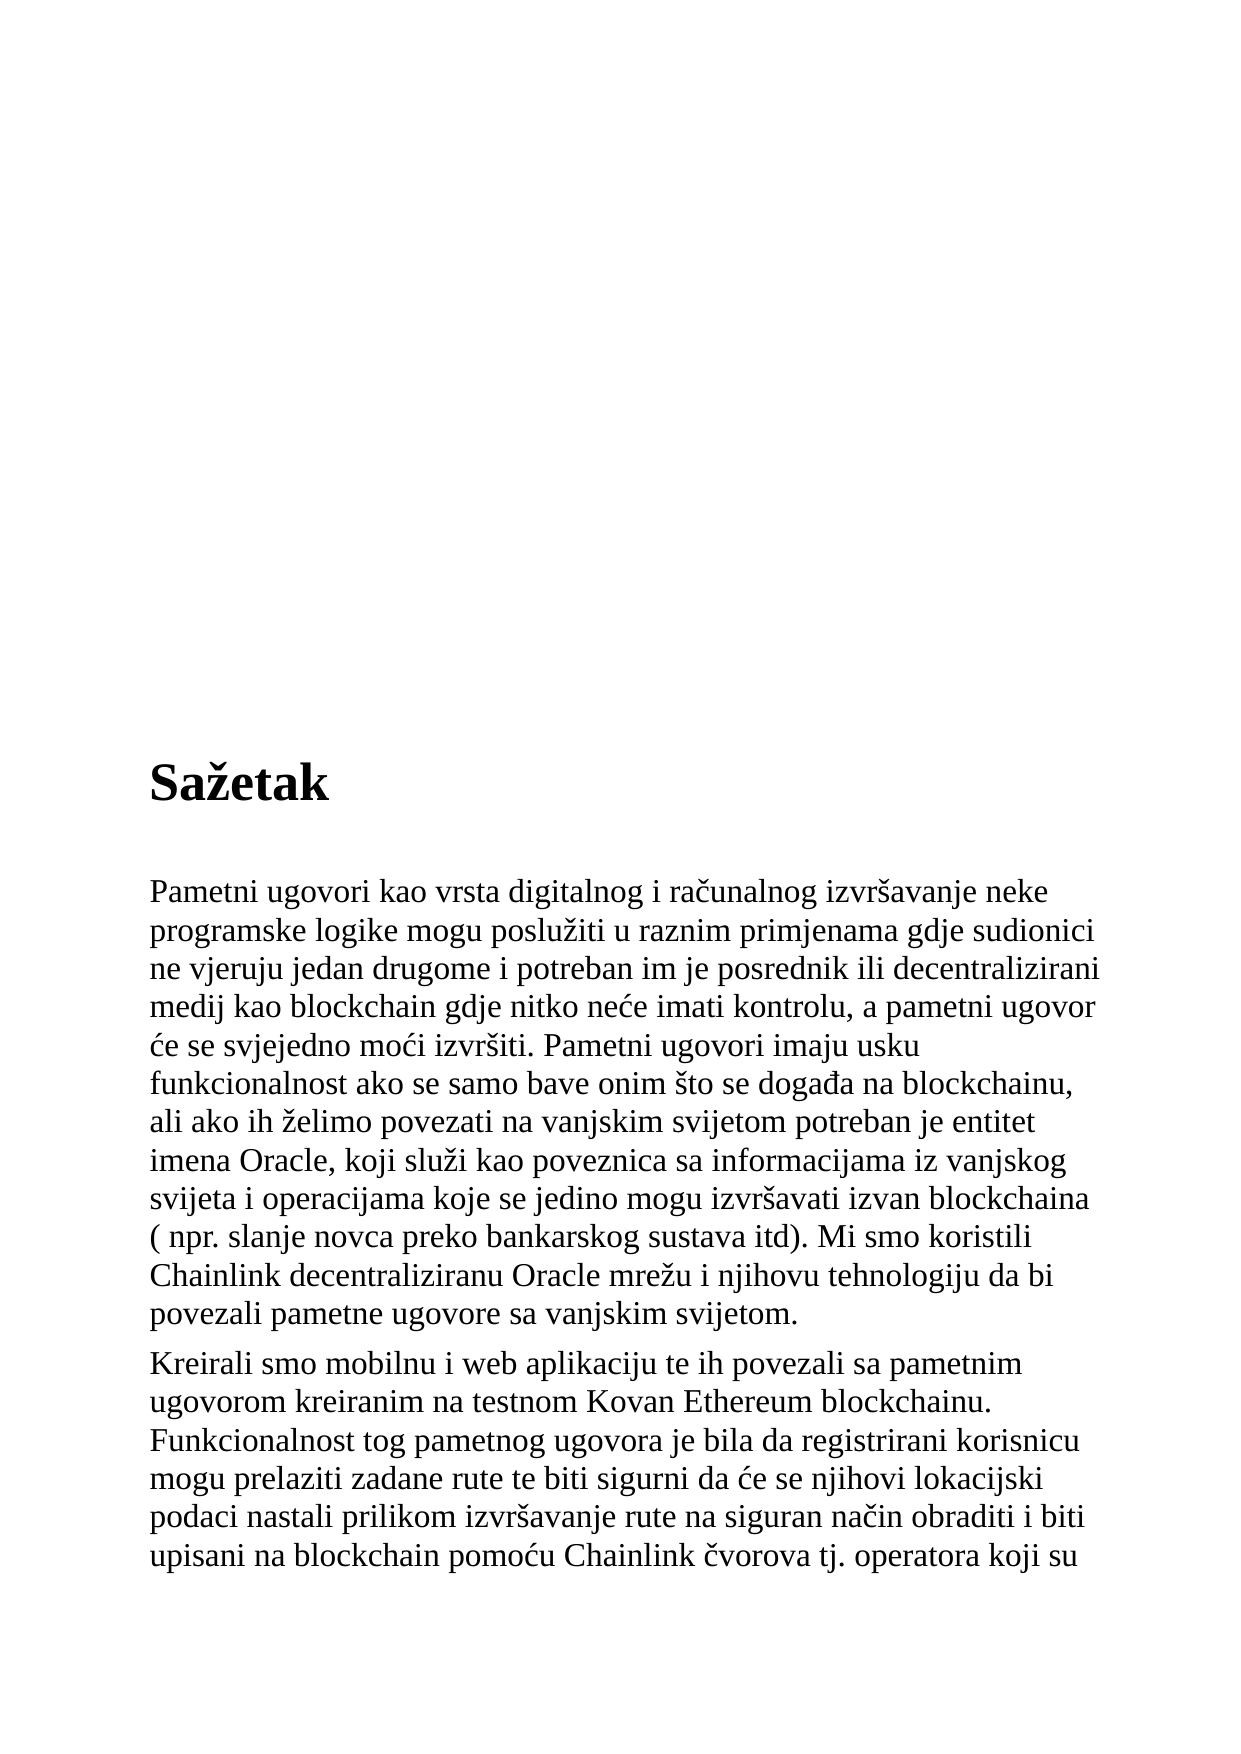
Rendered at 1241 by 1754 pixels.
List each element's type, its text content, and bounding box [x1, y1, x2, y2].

text Sažetak [149, 749, 1106, 812]
text Pametni ugovori kao vrsta digitalnog i računalnog izvršavanje neke programske logike mogu poslužiti u raznim primjenama gdje sudionici ne vjeruju jedan drugome i potreban im je posrednik ili decentralizirani medij kao blockchain gdje nitko neće imati kontrolu, a pametni ugovor će se svjejedno moći izvršiti. Pametni ugovori imaju usku funkcionalnost ako se samo bave onim što se događa na blockchainu, ali ako ih želimo povezati na vanjskim svijetom potreban je entitet imena Oracle, koji služi kao poveznica sa informacijama iz vanjskog svijeta i operacijama koje se jedino mogu izvršavati izvan blockchaina ( npr. slanje novca preko bankarskog sustava itd). Mi smo koristili Chainlink decentraliziranu Oracle mrežu i njihovu tehnologiju da bi povezali pametne ugovore sa vanjskim svijetom. [149, 871, 1106, 1331]
text Kreirali smo mobilnu i web aplikaciju te ih povezali sa pametnim ugovorom kreiranim na testnom Kovan Ethereum blockchainu. Funkcionalnost tog pametnog ugovora je bila da registrirani korisnicu mogu prelaziti zadane rute te biti sigurni da će se njihovi lokacijski podaci nastali prilikom izvršavanje rute na siguran način obraditi i biti upisani na blockchain pomoću Chainlink čvorova tj. operatora koji su [149, 1343, 1106, 1573]
